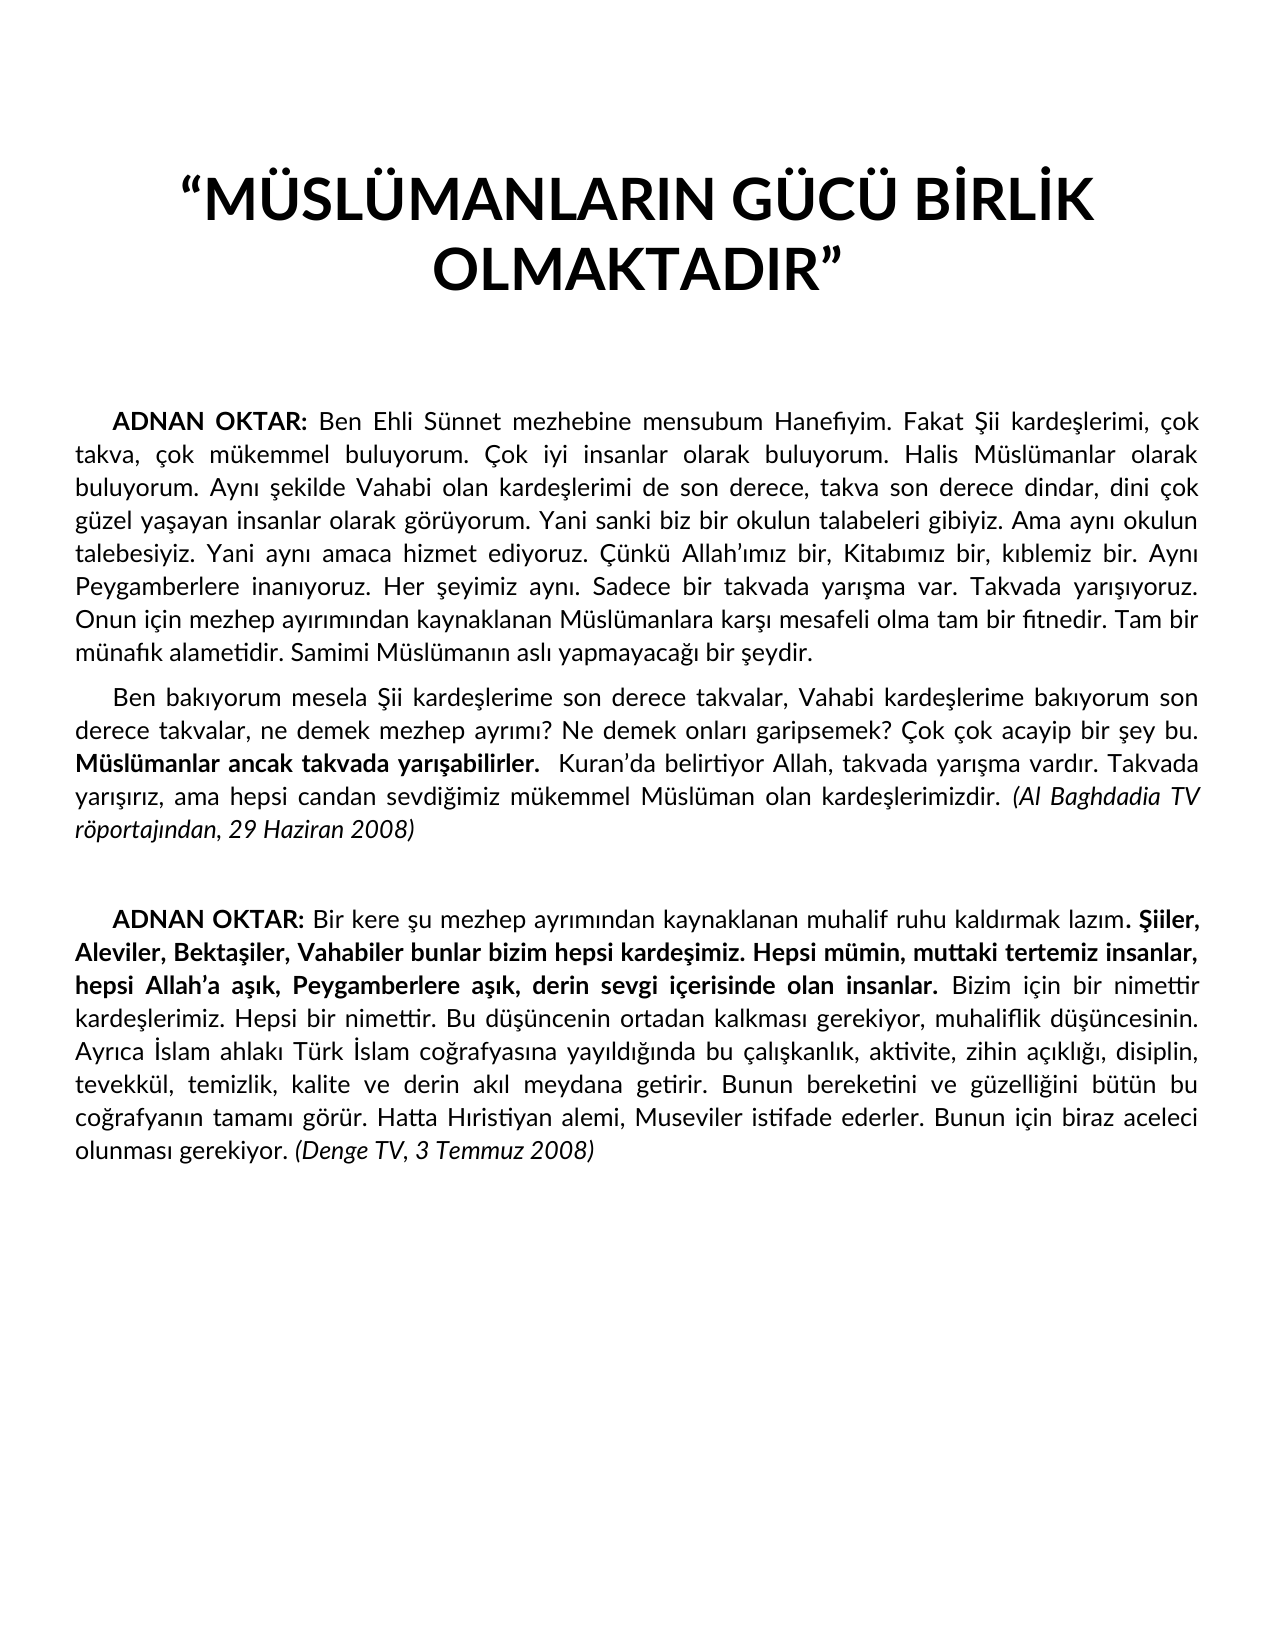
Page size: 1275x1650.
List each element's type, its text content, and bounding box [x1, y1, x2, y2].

text ADNAN OKTAR: Bir kere şu mezhep ayrımından kaynaklanan muhalif ruhu kaldırmak lazım. Şiiler, Aleviler, Bektaşiler, Vahabiler bunlar bizim hepsi kardeşimiz. Hepsi mümin, muttaki tertemiz insanlar, hepsi Allah’a aşık, Peygamberlere aşık, derin sevgi içerisinde olan insanlar. Bizim için bir nimettir kardeşlerimiz. Hepsi bir nimettir. Bu düşüncenin ortadan kalkması gerekiyor, muhaliflik düşüncesinin. Ayrıca İslam ahlakı Türk İslam coğrafyasına yayıldığında bu çalışkanlık, aktivite, zihin açıklığı, disiplin, tevekkül, temizlik, kalite ve derin akıl meydana getirir. Bunun bereketini ve güzelliğini bütün bu coğrafyanın tamamı görür. Hatta Hıristiyan alemi, Museviler istifade ederler. Bunun için biraz aceleci olunması gerekiyor. (Denge TV, 3 Temmuz 2008) [75, 904, 1200, 1164]
text Ben bakıyorum mesela Şii kardeşlerime son derece takvalar, Vahabi kardeşlerime bakıyorum son derece takvalar, ne demek mezhep ayrımı? Ne demek onları garipsemek? Çok çok acayip bir şey bu. Müslümanlar ancak takvada yarışabilirler. Kuran’da belirtiyor Allah, takvada yarışma vardır. Takvada yarışırız, ama hepsi candan sevdiğimiz mükemmel Müslüman olan kardeşlerimizdir. (Al Baghdadia TV röportajından, 29 Haziran 2008) [75, 682, 1200, 843]
subtitle “MÜSLÜMANLARIN GÜCÜ BİRLİK OLMAKTADIR” [75, 162, 1200, 302]
text ADNAN OKTAR: Ben Ehli Sünnet mezhebine mensubum Hanefiyim. Fakat Şii kardeşlerimi, çok takva, çok mükemmel buluyorum. Çok iyi insanlar olarak buluyorum. Halis Müslümanlar olarak buluyorum. Aynı şekilde Vahabi olan kardeşlerimi de son derece, takva son derece dindar, dini çok güzel yaşayan insanlar olarak görüyorum. Yani sanki biz bir okulun talabeleri gibiyiz. Ama aynı okulun talebesiyiz. Yani aynı amaca hizmet ediyoruz. Çünkü Allah’ımız bir, Kitabımız bir, kıblemiz bir. Aynı Peygamberlere inanıyoruz. Her şeyimiz aynı. Sadece bir takvada yarışma var. Takvada yarışıyoruz. Onun için mezhep ayırımından kaynaklanan Müslümanlara karşı mesafeli olma tam bir fitnedir. Tam bir münafık alametidir. Samimi Müslümanın aslı yapmayacağı bir şeydir. [75, 406, 1200, 666]
